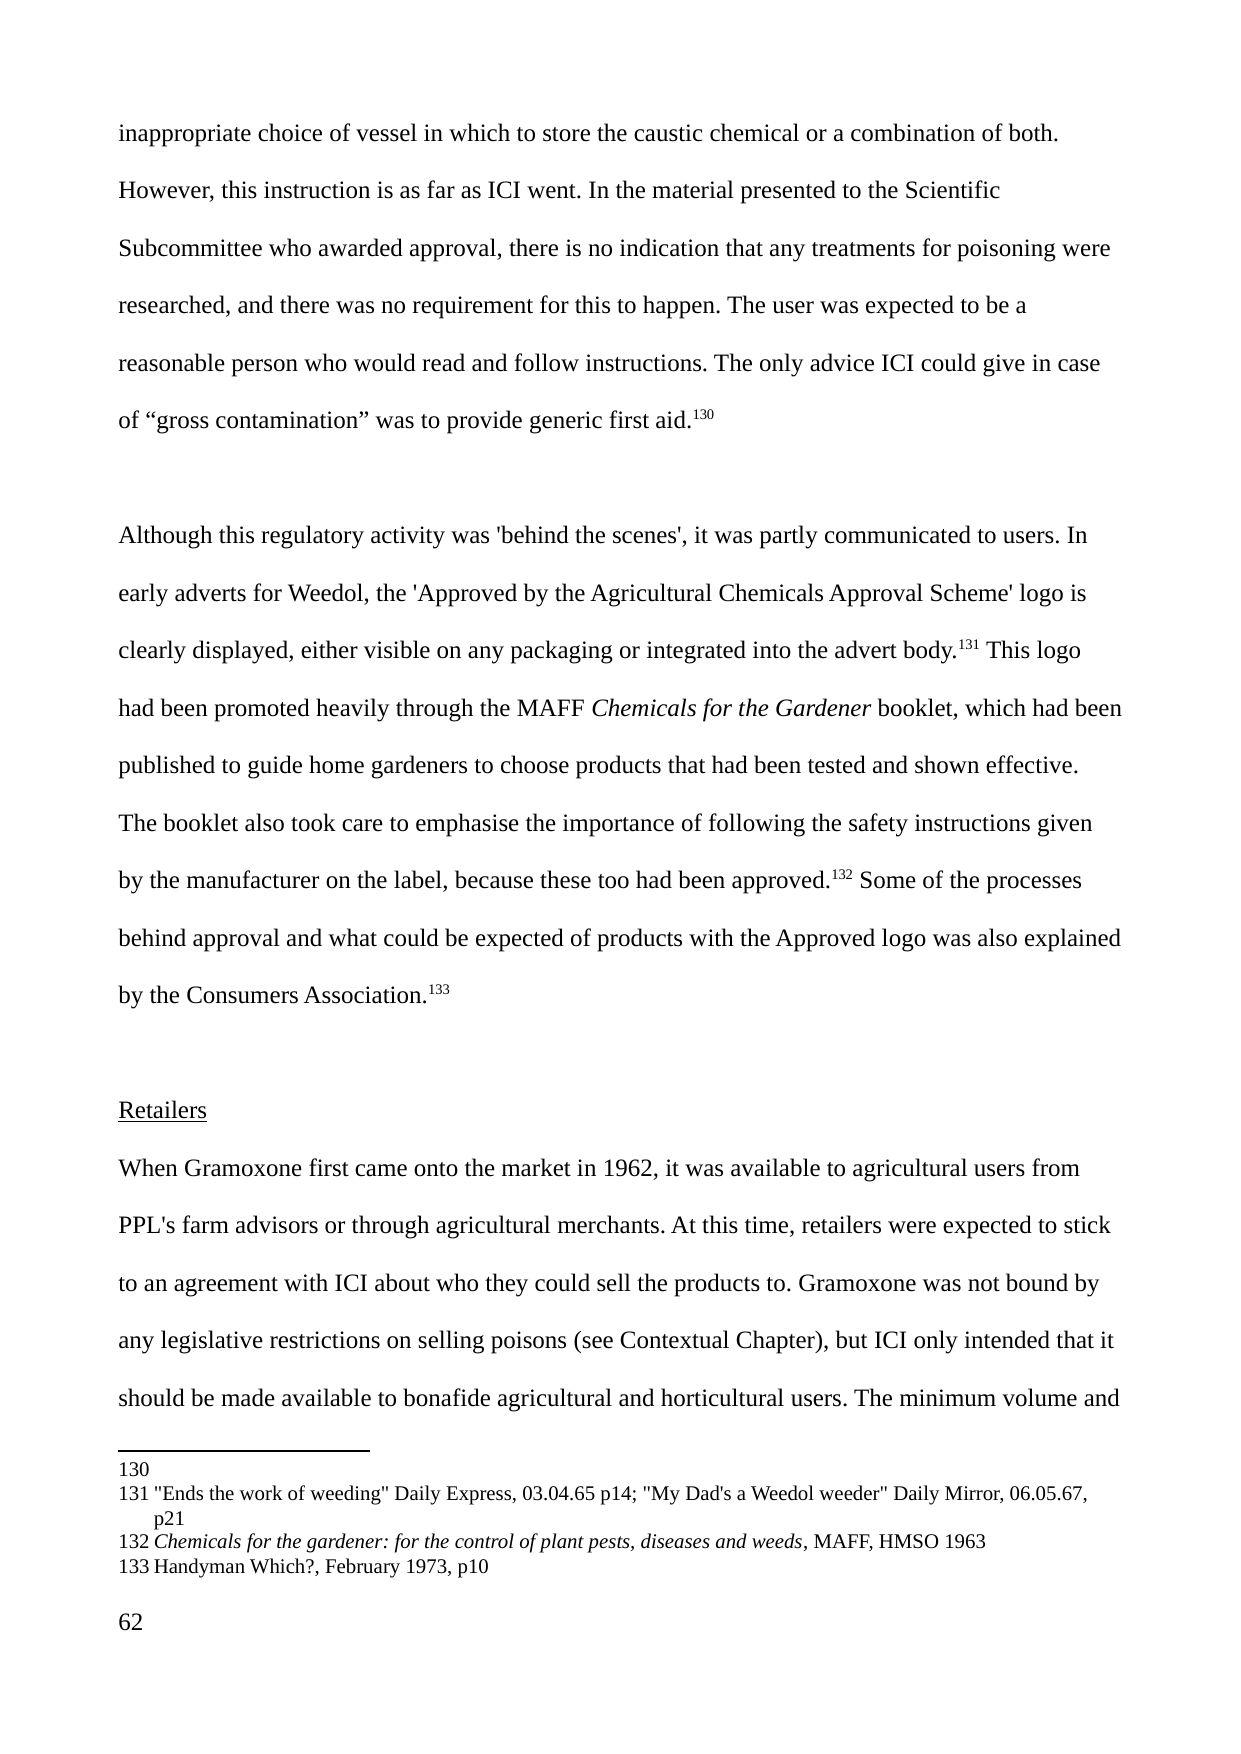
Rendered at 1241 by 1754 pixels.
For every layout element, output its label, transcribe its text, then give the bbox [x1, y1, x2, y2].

text Retailers [118, 1096, 1122, 1124]
text Chemicals for the gardener: for the control of plant pests, diseases and weeds, MAFF, HMSO 1963 [118, 1529, 1122, 1553]
text Although this regulatory activity was 'behind the scenes', it was partly communicated to users. In early adverts for Weedol, the 'Approved by the Agricultural Chemicals Approval Scheme' logo is clearly displayed, either visible on any packaging or integrated into the advert body. This logo had been promoted heavily through the MAFF Chemicals for the Gardener booklet, which had been published to guide home gardeners to choose products that had been tested and shown effective. The booklet also took care to emphasise the importance of following the safety instructions given by the manufacturer on the label, because these too had been approved. Some of the processes behind approval and what could be expected of products with the Approved logo was also explained by the Consumers Association. [118, 521, 1122, 1009]
text When Gramoxone first came onto the market in 1962, it was available to agricultural users from PPL's farm advisors or through agricultural merchants. At this time, retailers were expected to stick to an agreement with ICI about who they could sell the products to. Gramoxone was not bound by any legislative restrictions on selling poisons (see Contextual Chapter), but ICI only intended that it should be made available to bonafide agricultural and horticultural users. The minimum volume and [118, 1153, 1122, 1412]
text "Ends the work of weeding" Daily Express, 03.04.65 p14; "My Dad's a Weedol weeder" Daily Mirror, 06.05.67, p21 [118, 1481, 1122, 1529]
text inappropriate choice of vessel in which to store the caustic chemical or a combination of both. However, this instruction is as far as ICI went. In the material presented to the Scientific Subcommittee who awarded approval, there is no indication that any treatments for poisoning were researched, and there was no requirement for this to happen. The user was expected to be a reasonable person who would read and follow instructions. The only advice ICI could give in case of “gross contamination” was to provide generic first aid. [118, 118, 1122, 434]
text Handyman Which?, February 1973, p10 [118, 1553, 1122, 1578]
